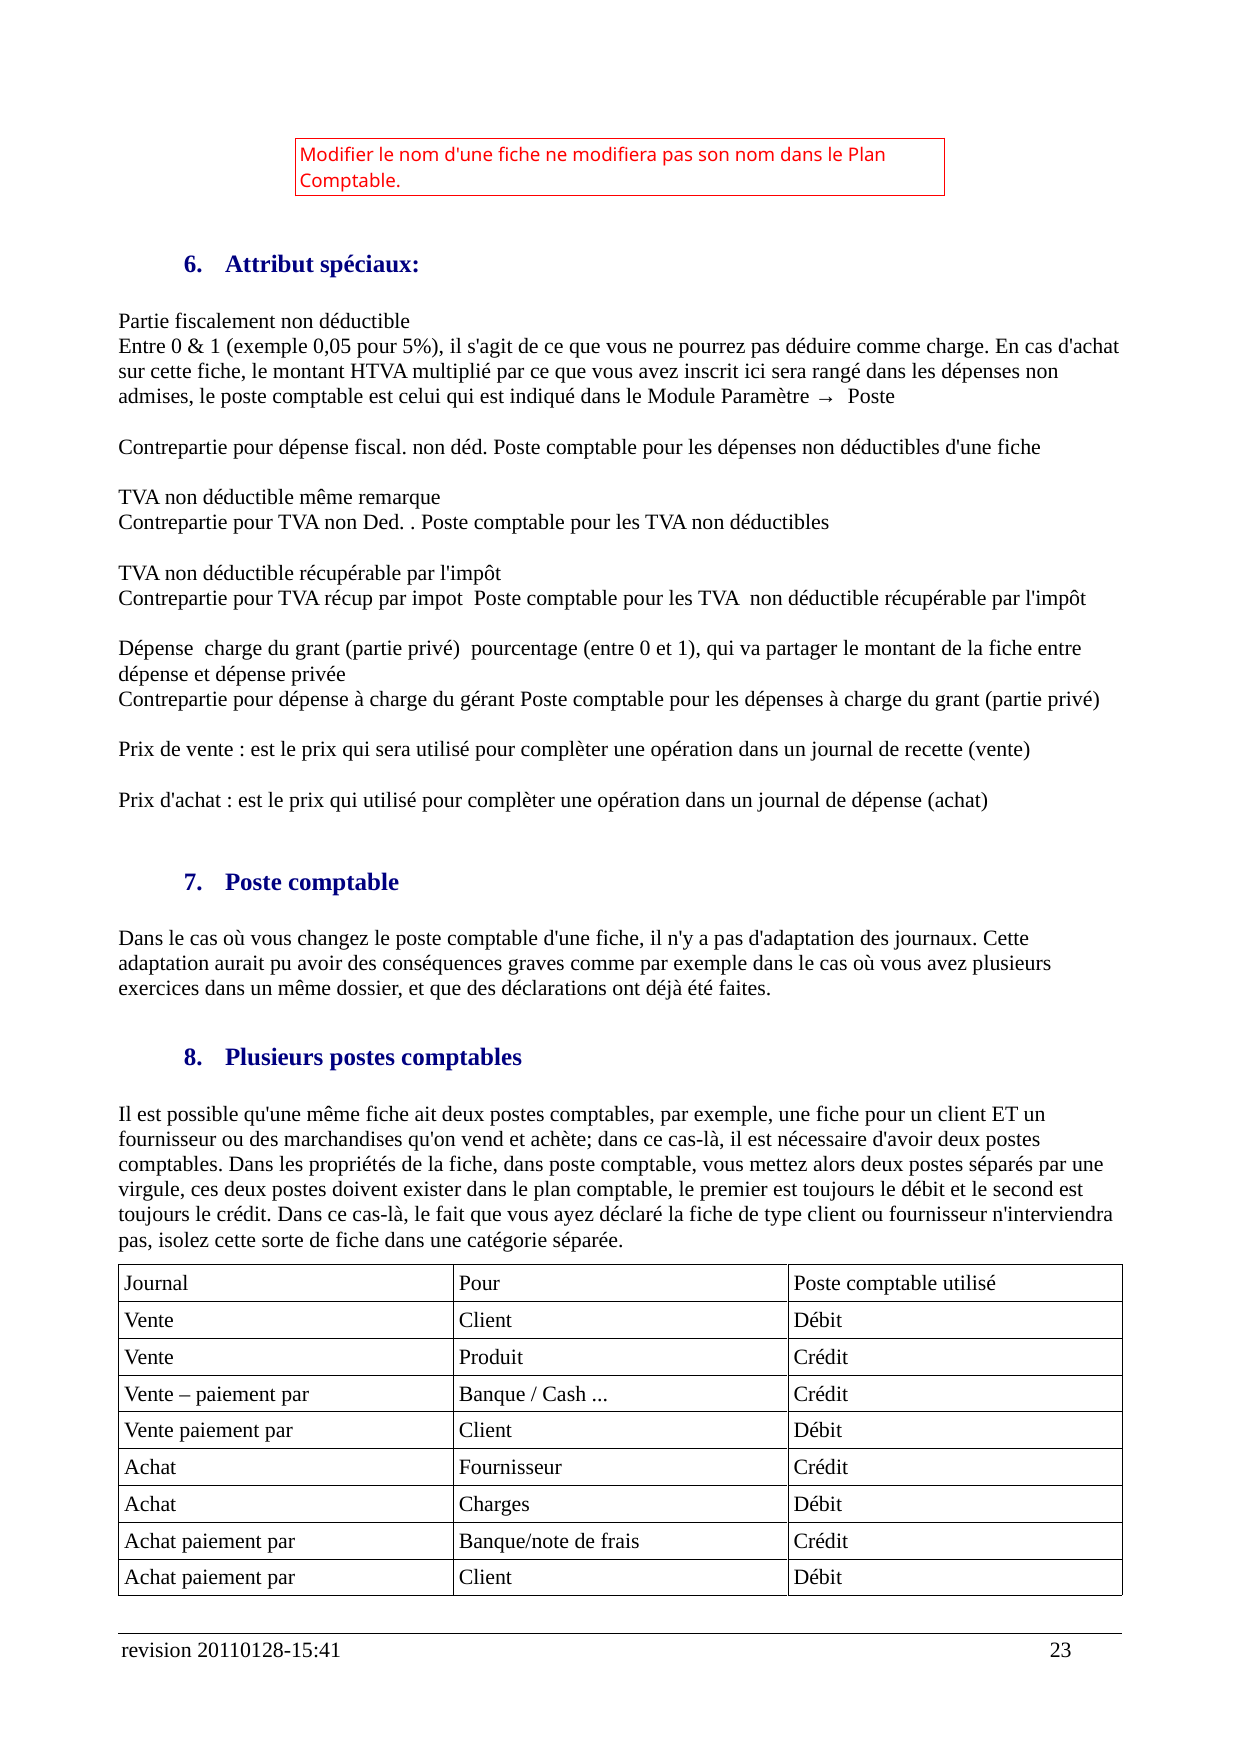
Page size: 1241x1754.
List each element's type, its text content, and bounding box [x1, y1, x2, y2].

table_cell Charges [454, 1486, 787, 1522]
table_cell Débit [789, 1560, 1122, 1595]
text Modifier le nom d'une fiche ne modifiera pas son nom dans le Plan Comptable. [296, 139, 944, 195]
table_cell Vente [119, 1339, 453, 1375]
table_cell Crédit [789, 1376, 1122, 1411]
table_cell Produit [454, 1339, 787, 1375]
text Contrepartie pour dépense fiscal. non déd. Poste comptable pour les dépenses non déductibles d'une fiche [118, 434, 1122, 459]
table_cell Client [454, 1560, 787, 1595]
table_cell Crédit [789, 1523, 1122, 1559]
text Entre 0 & 1 (exemple 0,05 pour 5%), il s'agit de ce que vous ne pourrez pas déduire comme charge. En cas d'achat sur cette fiche, le montant HTVA multiplié par ce que vous avez inscrit ici sera rangé dans les dépenses non admises, le poste comptable est celui qui est indiqué dans le Module Paramètre → Poste [118, 333, 1122, 408]
subtitle Attribut spéciaux: [177, 249, 1122, 278]
table_cell Achat paiement par [119, 1523, 453, 1559]
table_header Poste comptable utilisé [789, 1265, 1122, 1301]
table_cell Vente – paiement par [119, 1376, 453, 1411]
table_cell Crédit [789, 1449, 1122, 1485]
table_header Journal [119, 1265, 453, 1301]
text TVA non déductible récupérable par l'impôt [118, 560, 1122, 585]
text TVA non déductible même remarque [118, 484, 1122, 509]
table_cell Achat paiement par [119, 1560, 453, 1595]
table_cell Achat [119, 1449, 453, 1485]
table_cell Vente [119, 1302, 453, 1338]
text Contrepartie pour TVA récup par impot Poste comptable pour les TVA non déductible récupérable par l'impôt [118, 585, 1122, 610]
text Dans le cas où vous changez le poste comptable d'une fiche, il n'y a pas d'adaptation des journaux. Cette adaptation aurait pu avoir des conséquences graves comme par exemple dans le cas où vous avez plusieurs exercices dans un même dossier, et que des déclarations ont déjà été faites. [118, 925, 1122, 1000]
text Contrepartie pour TVA non Ded. . Poste comptable pour les TVA non déductibles [118, 509, 1122, 534]
subtitle Plusieurs postes comptables [177, 1042, 1122, 1071]
table_cell Débit [789, 1412, 1122, 1448]
text Contrepartie pour dépense à charge du gérant Poste comptable pour les dépenses à charge du grant (partie privé) [118, 686, 1122, 711]
subtitle Poste comptable [177, 867, 1122, 895]
text Prix de vente : est le prix qui sera utilisé pour complèter une opération dans un journal de recette (vente) [118, 736, 1122, 761]
table_cell Débit [789, 1486, 1122, 1522]
text Il est possible qu'une même fiche ait deux postes comptables, par exemple, une fiche pour un client ET un fournisseur ou des marchandises qu'on vend et achète; dans ce cas-là, il est nécessaire d'avoir deux postes comptables. Dans les propriétés de la fiche, dans poste comptable, vous mettez alors deux postes séparés par une virgule, ces deux postes doivent exister dans le plan comptable, le premier est toujours le débit et le second est toujours le crédit. Dans ce cas-là, le fait que vous ayez déclaré la fiche de type client ou fournisseur n'interviendra pas, isolez cette sorte de fiche dans une catégorie séparée. [118, 1101, 1122, 1252]
table_cell Client [454, 1302, 787, 1338]
text Prix d'achat : est le prix qui utilisé pour complèter une opération dans un journal de dépense (achat) [118, 787, 1122, 812]
table_cell Vente paiement par [119, 1412, 453, 1448]
table_cell Fournisseur [454, 1449, 787, 1485]
table_cell Achat [119, 1486, 453, 1522]
table_cell Banque/note de frais [454, 1523, 787, 1559]
table_cell Crédit [789, 1339, 1122, 1375]
table_header Pour [454, 1265, 787, 1301]
text Partie fiscalement non déductible [118, 308, 1122, 333]
table_cell Banque / Cash ... [454, 1376, 787, 1411]
text Dépense charge du grant (partie privé) pourcentage (entre 0 et 1), qui va partager le montant de la fiche entre dépense et dépense privée [118, 635, 1122, 686]
table_cell Débit [789, 1302, 1122, 1338]
table_cell Client [454, 1412, 787, 1448]
